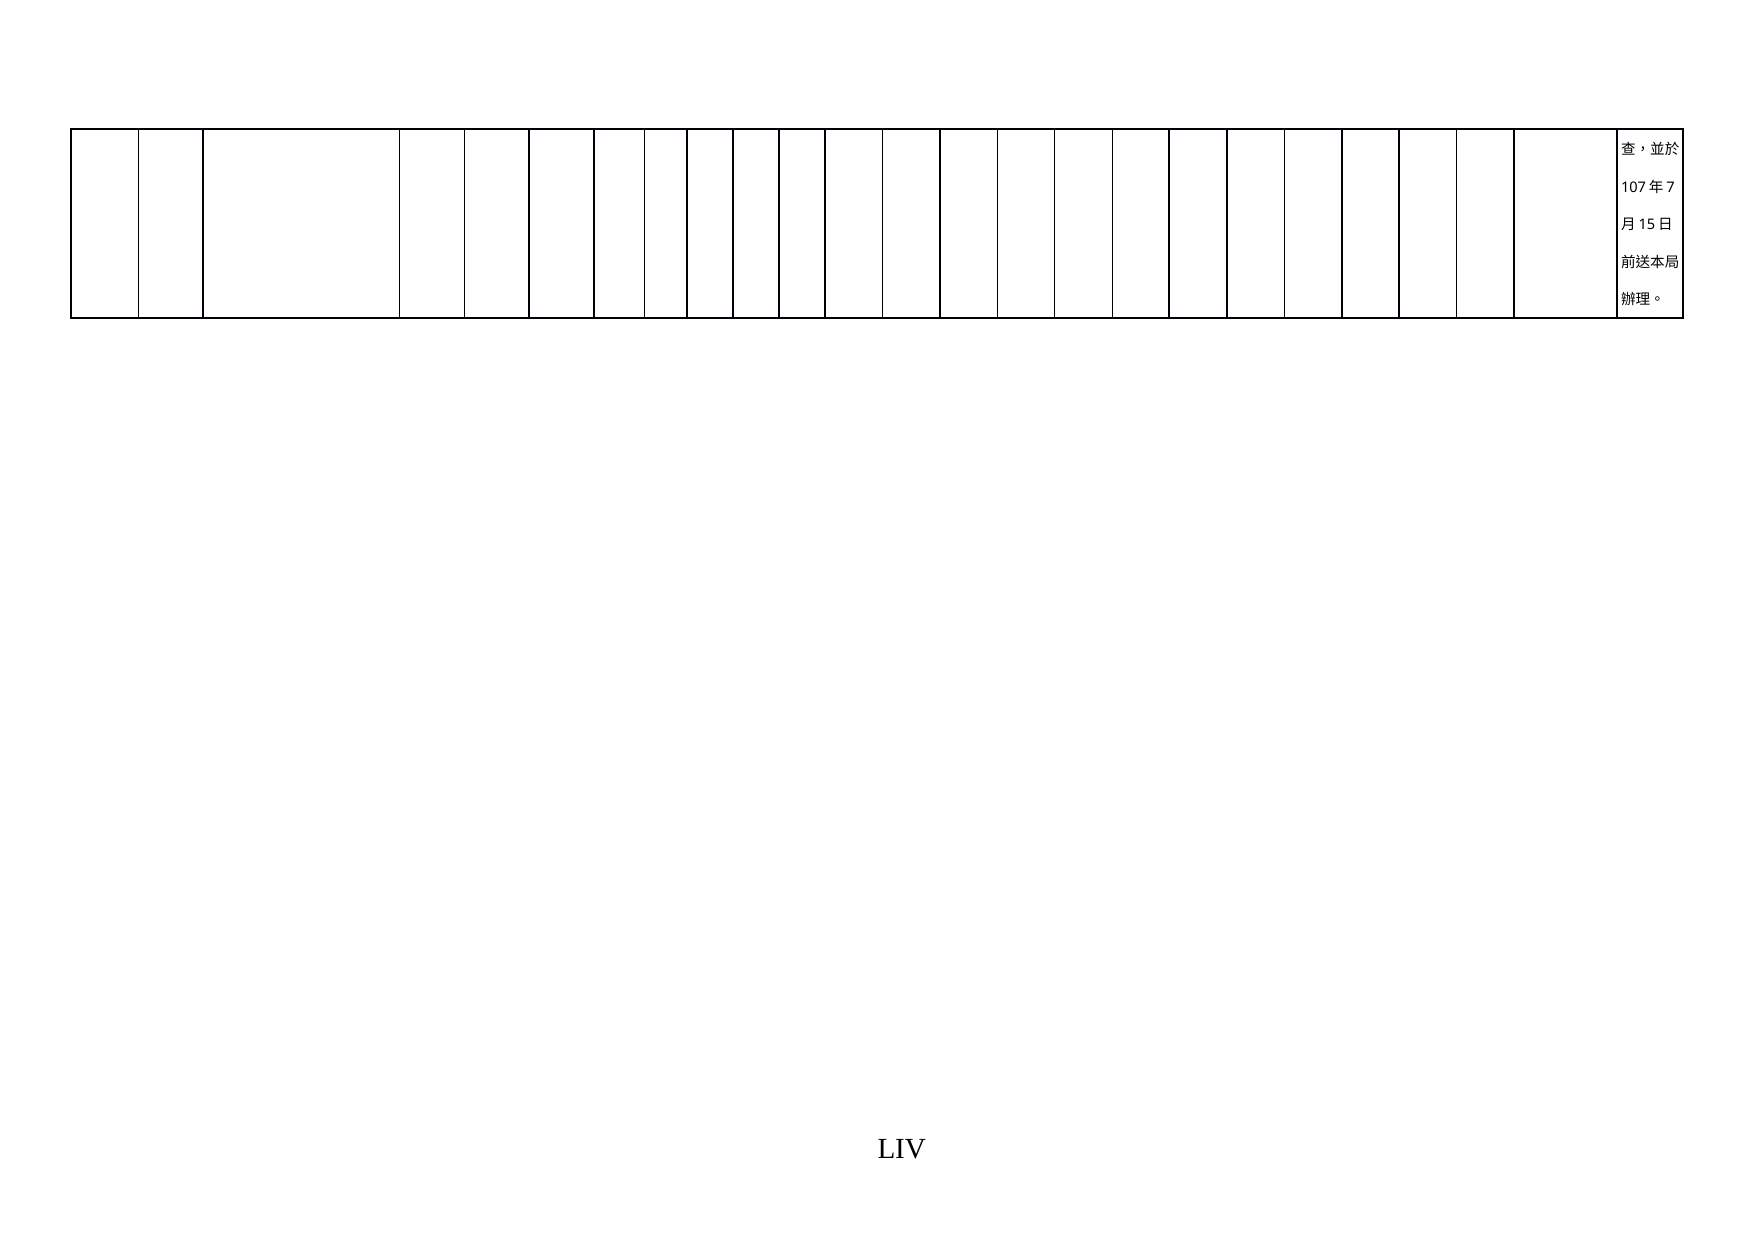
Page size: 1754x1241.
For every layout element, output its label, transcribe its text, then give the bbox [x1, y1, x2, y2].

table_cell [1055, 130, 1112, 317]
table_cell [595, 130, 644, 317]
table_cell [1515, 130, 1616, 317]
table_cell [998, 130, 1054, 317]
table_cell [1400, 130, 1456, 317]
table_cell [941, 130, 997, 317]
table_cell [734, 130, 778, 317]
table_cell [465, 130, 528, 317]
table_cell [530, 130, 593, 317]
table_cell [400, 130, 464, 317]
table_cell [204, 130, 399, 317]
table_cell [826, 130, 882, 317]
table_cell [1285, 130, 1341, 317]
table_cell [688, 130, 732, 317]
table_cell 查，並於107年7月15日前送本局辦理。 [1618, 130, 1682, 317]
table_cell [72, 130, 138, 317]
table_cell [780, 130, 824, 317]
table_cell [1170, 130, 1226, 317]
table_cell [1228, 130, 1284, 317]
table_cell [1343, 130, 1398, 317]
table_cell [883, 130, 939, 317]
table_cell [645, 130, 686, 317]
table_cell [139, 130, 202, 317]
table_cell [1457, 130, 1513, 317]
table_cell [1113, 130, 1168, 317]
